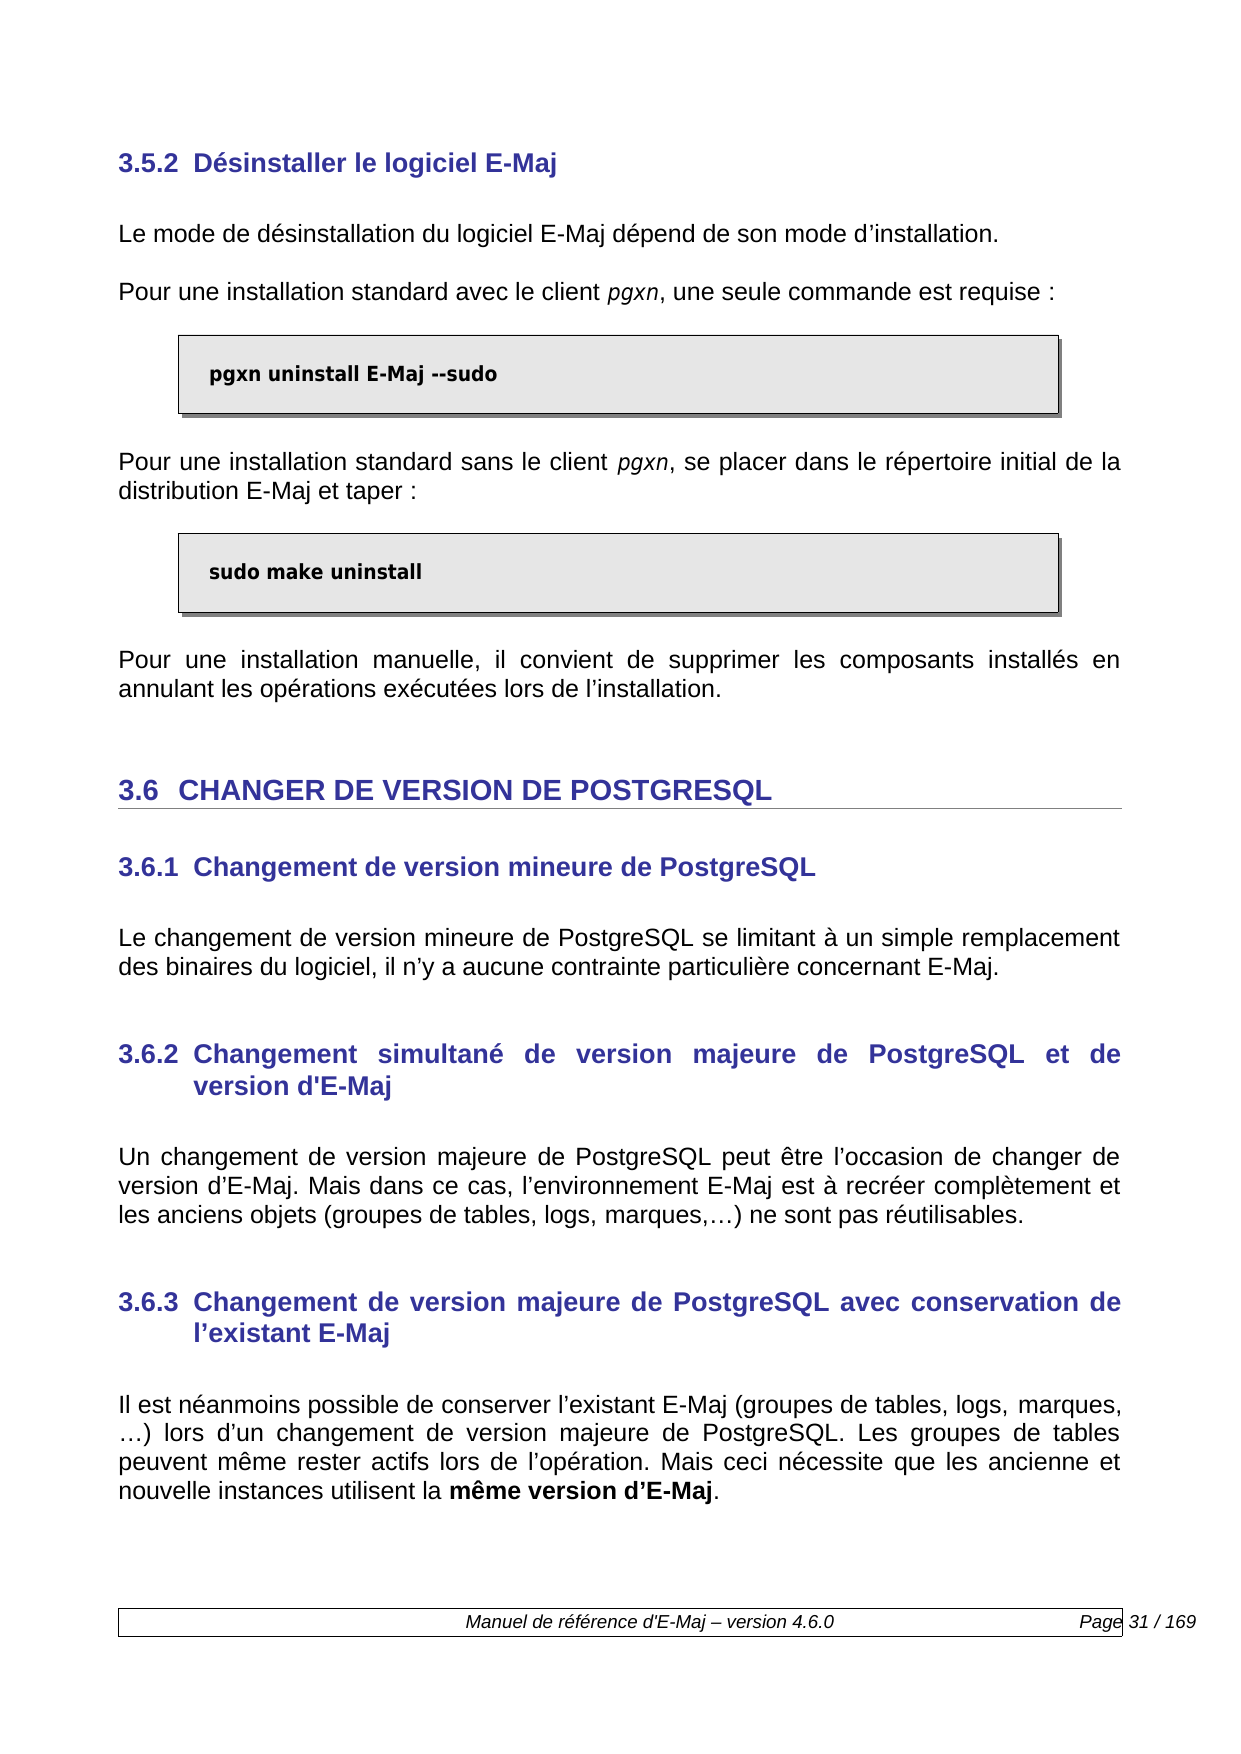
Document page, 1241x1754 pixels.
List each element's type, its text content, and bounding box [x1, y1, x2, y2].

text sudo make uninstall [179, 557, 1058, 582]
subtitle Changement de version mineure de PostgreSQL [118, 851, 1122, 882]
subtitle Désinstaller le logiciel E-Maj [118, 147, 1122, 178]
text pgxn uninstall E-Maj --sudo [179, 359, 1058, 383]
text Il est néanmoins possible de conserver l’existant E-Maj (groupes de tables, logs, marques,…) lors d’un changement de version majeure de PostgreSQL. Les groupes de tables peuvent même rester actifs lors de l’opération. Mais ceci nécessite que les ancienne et nouvelle instances utilisent la même version d’E-Maj. [118, 1389, 1122, 1504]
subtitle Changer de version de PostgreSQL [118, 773, 1122, 808]
text Le mode de désinstallation du logiciel E-Maj dépend de son mode d’installation. [118, 219, 1122, 248]
text Pour une installation standard sans le client pgxn, se placer dans le répertoire initial de la distribution E-Maj et taper : [118, 447, 1122, 504]
text Un changement de version majeure de PostgreSQL peut être l’occasion de changer de version d’E-Maj. Mais dans ce cas, l’environnement E-Maj est à recréer complètement et les anciens objets (groupes de tables, logs, marques,…) ne sont pas réutilisables. [118, 1142, 1122, 1228]
subtitle Changement de version majeure de PostgreSQL avec conservation de l’existant E-Maj [118, 1286, 1122, 1348]
text Pour une installation manuelle, il convient de supprimer les composants installés en annulant les opérations exécutées lors de l’installation. [118, 645, 1122, 703]
text Pour une installation standard avec le client pgxn, une seule commande est requise : [118, 277, 1122, 306]
text Le changement de version mineure de PostgreSQL se limitant à un simple remplacement des binaires du logiciel, il n’y a aucune contrainte particulière concernant E-Maj. [118, 923, 1122, 981]
subtitle Changement simultané de version majeure de PostgreSQL et de version d'E-Maj [118, 1038, 1122, 1101]
